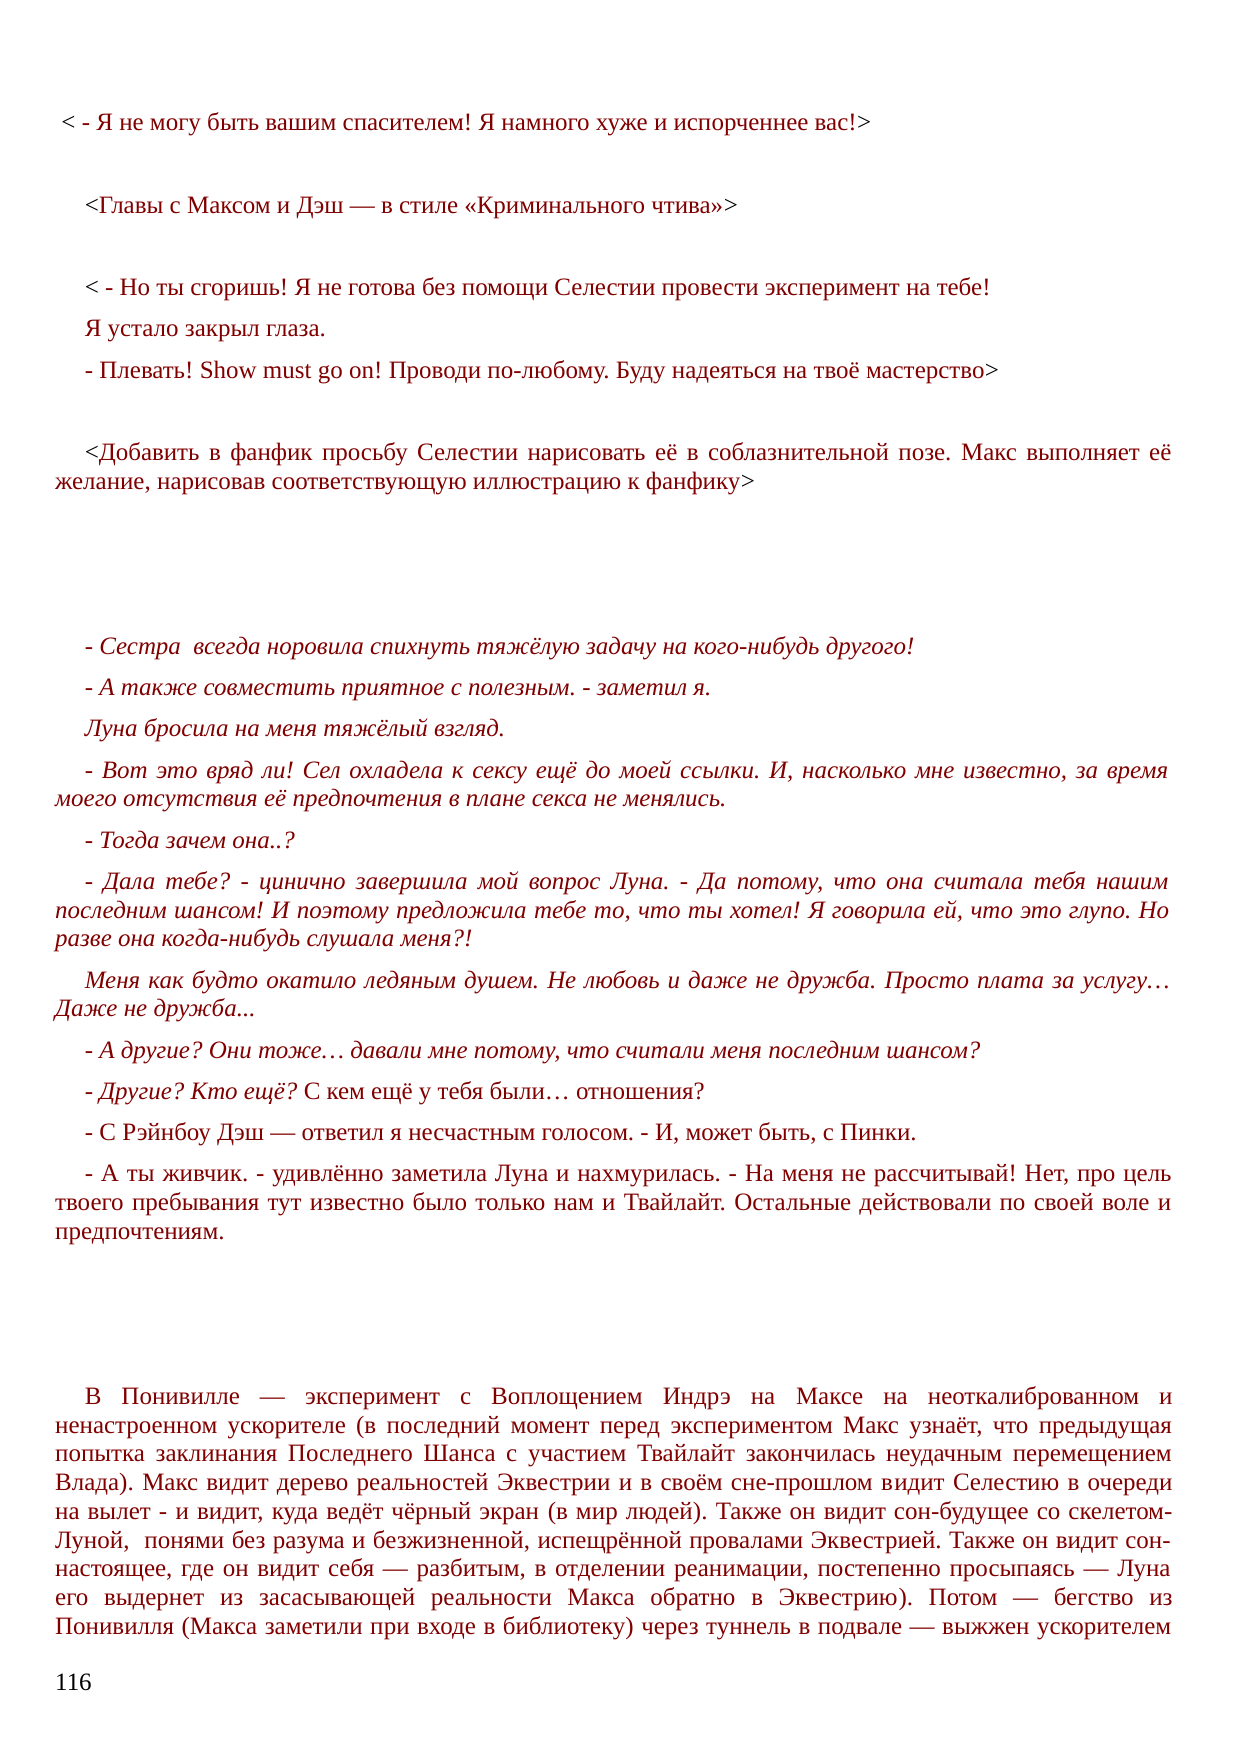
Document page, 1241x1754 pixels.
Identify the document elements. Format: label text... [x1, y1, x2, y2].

text < - Я не могу быть вашим спасителем! Я намного хуже и испорченнее вас!> [55, 107, 1173, 136]
text - Плевать! Show must go on! Проводи по-любому. Буду надеяться на твоё мастерство> [55, 355, 1173, 383]
text <Главы с Максом и Дэш — в стиле «Криминального чтива»> [55, 190, 1173, 218]
text В Понивилле — эксперимент с Воплощением Индрэ на Максе на неоткалиброванном и ненастроенном ускорителе (в последний момент перед экспериментом Макс узнаёт, что предыдущая попытка заклинания Последнего Шанса с участием Твайлайт закончилась неудачным перемещением Влада). Макс видит дерево реальностей Эквестрии и в своём сне-прошлом видит Селестию в очереди на вылет - и видит, куда ведёт чёрный экран (в мир людей). Также он видит сон-будущее со скелетом-Луной, понями без разума и безжизненной, испещрённой провалами Эквестрией. Также он видит сон-настоящее, где он видит себя — разбитым, в отделении реанимации, постепенно просыпаясь — Луна его выдернет из засасывающей реальности Макса обратно в Эквестрию). Потом — бегство из Понивилля (Макса заметили при входе в библиотеку) через туннель в подвале — выжжен ускорителем [55, 1381, 1173, 1640]
text - С Рэйнбоу Дэш — ответил я несчастным голосом. - И, может быть, с Пинки. [55, 1117, 1173, 1146]
text - Тогда зачем она..? [55, 825, 1173, 853]
text - А ты живчик. - удивлённо заметила Луна и нахмурилась. - На меня не рассчитывай! Нет, про цель твоего пребывания тут известно было только нам и Твайлайт. Остальные действовали по своей воле и предпочтениям. [55, 1158, 1173, 1245]
text Меня как будто окатило ледяным душем. Не любовь и даже не дружба. Просто плата за услугу… Даже не дружба... [55, 965, 1173, 1022]
text - Вот это вряд ли! Сел охладела к сексу ещё до моей ссылки. И, насколько мне известно, за время моего отсутствия её предпочтения в плане секса не менялись. [55, 755, 1173, 812]
text - А также совместить приятное с полезным. - заметил я. [55, 672, 1173, 701]
text Луна бросила на меня тяжёлый взгляд. [55, 713, 1173, 742]
text - Другие? Кто ещё? С кем ещё у тебя были… отношения? [55, 1076, 1173, 1105]
text <Добавить в фанфик просьбу Селестии нарисовать её в соблазнительной позе. Макс выполняет её желание, нарисовав соответствующую иллюстрацию к фанфику> [55, 437, 1173, 495]
text - Дала тебе? - цинично завершила мой вопрос Луна. - Да потому, что она считала тебя нашим последним шансом! И поэтому предложила тебе то, что ты хотел! Я говорила ей, что это глупо. Но разве она когда-нибудь слушала меня?! [55, 866, 1173, 952]
text Я устало закрыл глаза. [55, 313, 1173, 342]
text - А другие? Они тоже… давали мне потому, что считали меня последним шансом? [55, 1035, 1173, 1063]
text - Сестра всегда норовила спихнуть тяжёлую задачу на кого-нибудь другого! [55, 631, 1173, 660]
text < - Но ты сгоришь! Я не готова без помощи Селестии провести эксперимент на тебе! [55, 272, 1173, 301]
